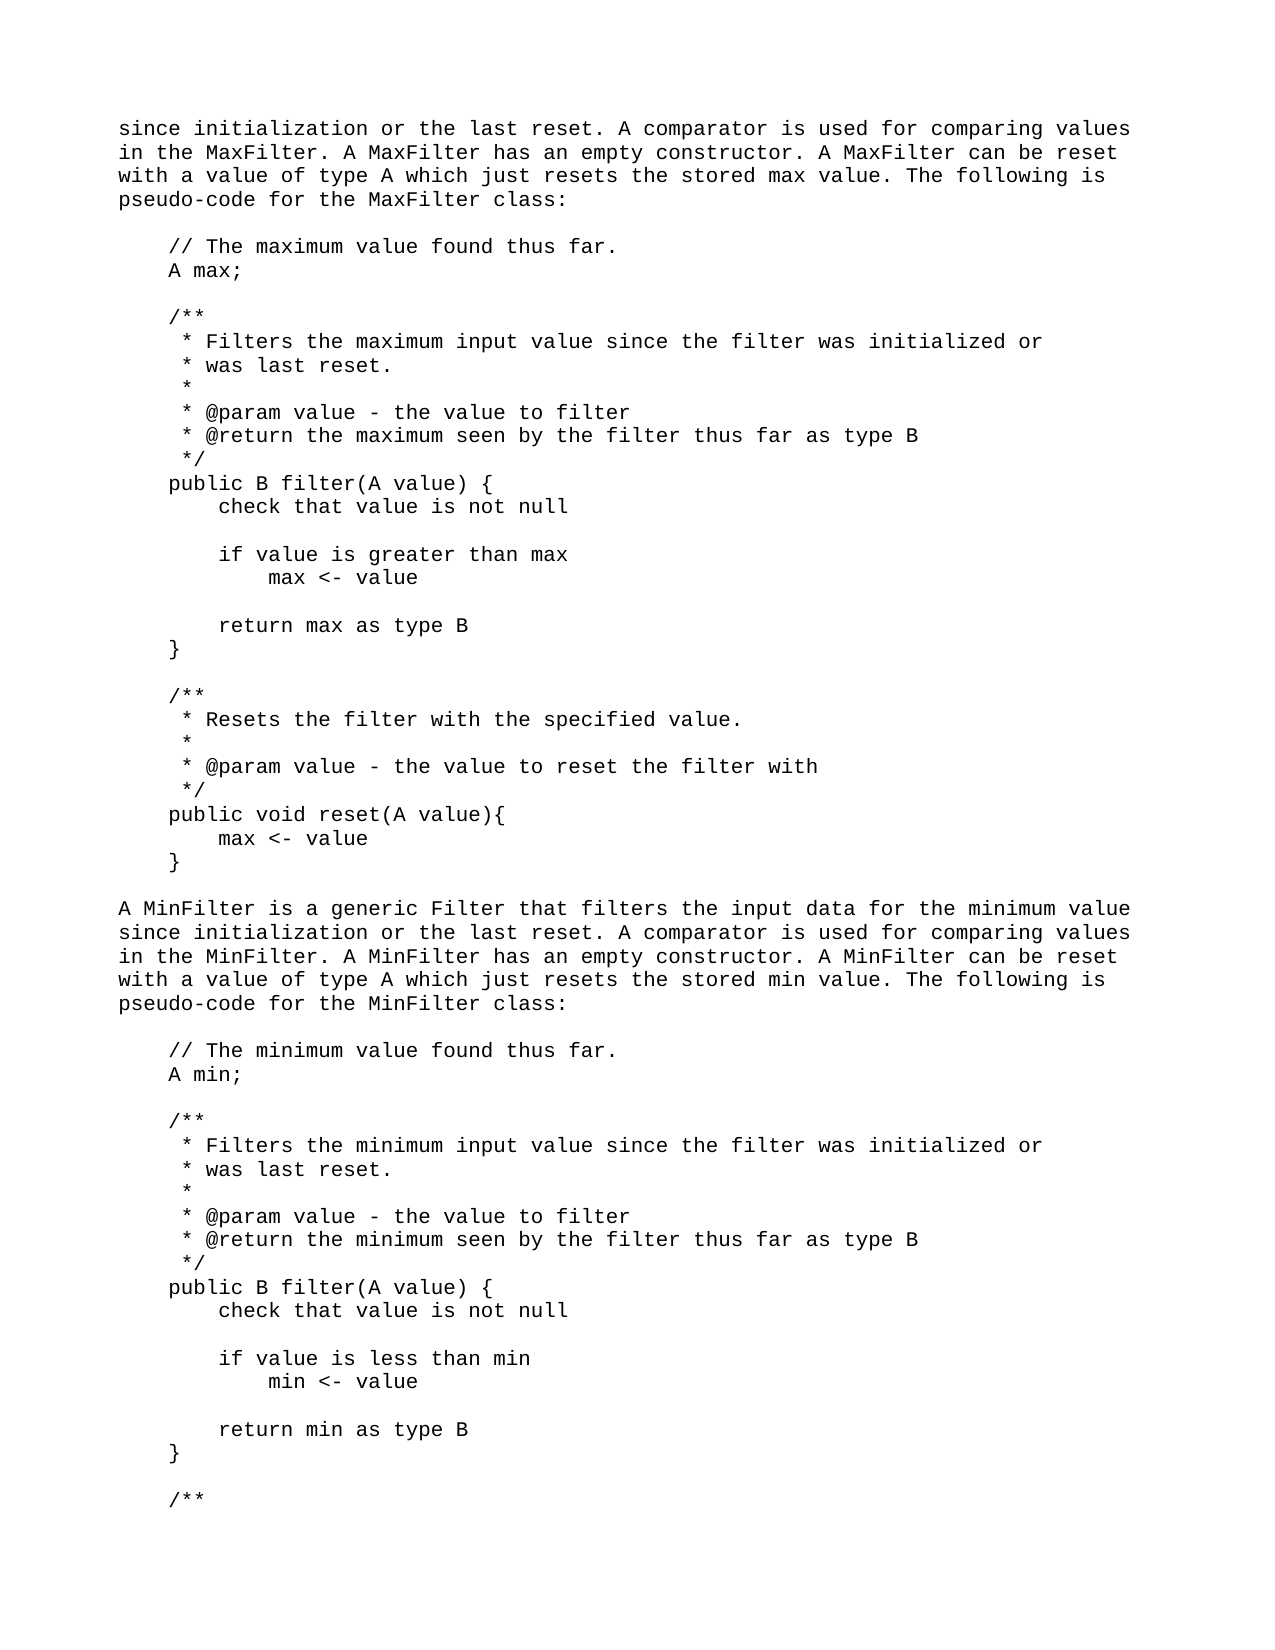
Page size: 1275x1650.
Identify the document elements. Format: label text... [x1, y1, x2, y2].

text */ [118, 780, 1157, 804]
text // The maximum value found thus far. [118, 236, 1157, 260]
text */ [118, 1253, 1157, 1277]
text * Filters the maximum input value since the filter was initialized or [118, 331, 1157, 354]
text * [118, 378, 1157, 402]
text in the MinFilter. A MinFilter has an empty constructor. A MinFilter can be reset with a value of type A which just resets the stored min value. The following is pseudo-code for the MinFilter class: [118, 946, 1157, 1017]
text } [118, 1442, 1157, 1466]
text return min as type B [118, 1419, 1157, 1442]
text * @return the minimum seen by the filter thus far as type B [118, 1229, 1157, 1253]
text /** [118, 1111, 1157, 1135]
text return max as type B [118, 615, 1157, 638]
text min <- value [118, 1371, 1157, 1395]
text } [118, 851, 1157, 875]
text /** [118, 1489, 1157, 1513]
text since initialization or the last reset. A comparator is used for comparing values [118, 922, 1157, 946]
text in the MaxFilter. A MaxFilter has an empty constructor. A MaxFilter can be reset with a value of type A which just resets the stored max value. The following is pseudo-code for the MaxFilter class: [118, 142, 1157, 213]
text /** [118, 307, 1157, 331]
text since initialization or the last reset. A comparator is used for comparing values [118, 118, 1157, 142]
text // The minimum value found thus far. [118, 1040, 1157, 1064]
text if value is less than min [118, 1348, 1157, 1371]
text check that value is not null [118, 1300, 1157, 1324]
text max <- value [118, 827, 1157, 851]
text max <- value [118, 567, 1157, 591]
text * was last reset. [118, 354, 1157, 378]
text A min; [118, 1064, 1157, 1088]
text public void reset(A value){ [118, 804, 1157, 827]
text * was last reset. [118, 1158, 1157, 1182]
text * @return the maximum seen by the filter thus far as type B [118, 426, 1157, 449]
text public B filter(A value) { [118, 1277, 1157, 1300]
text check that value is not null [118, 496, 1157, 520]
text * Resets the filter with the specified value. [118, 709, 1157, 733]
text * @param value - the value to filter [118, 1206, 1157, 1229]
text * @param value - the value to reset the filter with [118, 757, 1157, 780]
text * [118, 733, 1157, 757]
text * Filters the minimum input value since the filter was initialized or [118, 1135, 1157, 1158]
text } [118, 638, 1157, 662]
text if value is greater than max [118, 544, 1157, 567]
text A MinFilter is a generic Filter that filters the input data for the minimum value [118, 898, 1157, 922]
text */ [118, 449, 1157, 473]
text /** [118, 686, 1157, 709]
text A max; [118, 260, 1157, 284]
text public B filter(A value) { [118, 473, 1157, 496]
text * @param value - the value to filter [118, 402, 1157, 426]
text * [118, 1182, 1157, 1206]
